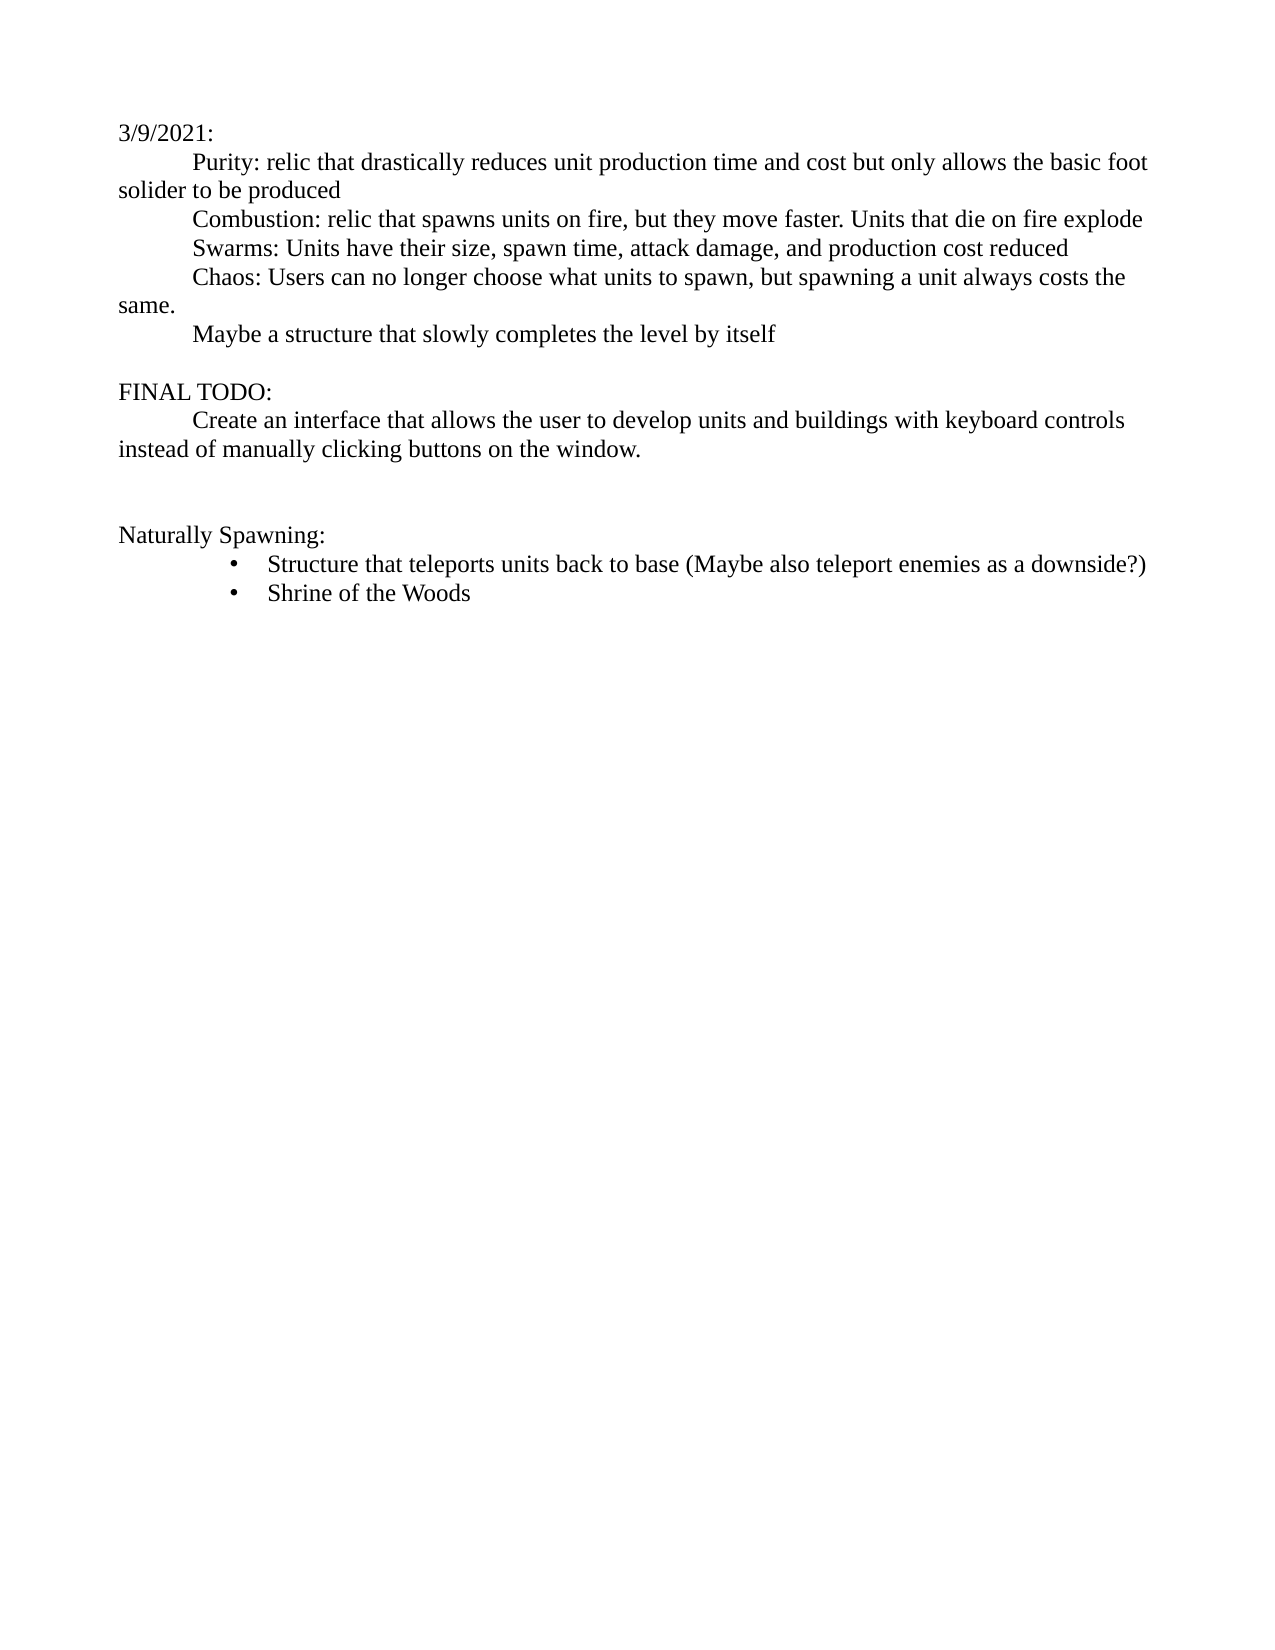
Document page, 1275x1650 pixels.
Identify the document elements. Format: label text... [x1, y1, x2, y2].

list Shrine of the Woods [229, 578, 1157, 607]
text Maybe a structure that slowly completes the level by itself [118, 319, 1157, 348]
text Chaos: Users can no longer choose what units to spawn, but spawning a unit always costs the same. [118, 262, 1157, 319]
text Swarms: Units have their size, spawn time, attack damage, and production cost reduced [118, 233, 1157, 262]
text Purity: relic that drastically reduces unit production time and cost but only allows the basic foot solider to be produced [118, 147, 1157, 204]
text 3/9/2021: [118, 118, 1157, 147]
text FINAL TODO: [118, 377, 1157, 406]
text Create an interface that allows the user to develop units and buildings with keyboard controls instead of manually clicking buttons on the window. [118, 406, 1157, 463]
list Structure that teleports units back to base (Maybe also teleport enemies as a downside?) [229, 549, 1157, 578]
text Combustion: relic that spawns units on fire, but they move faster. Units that die on fire explode [118, 204, 1157, 233]
text Naturally Spawning: [118, 521, 1157, 549]
